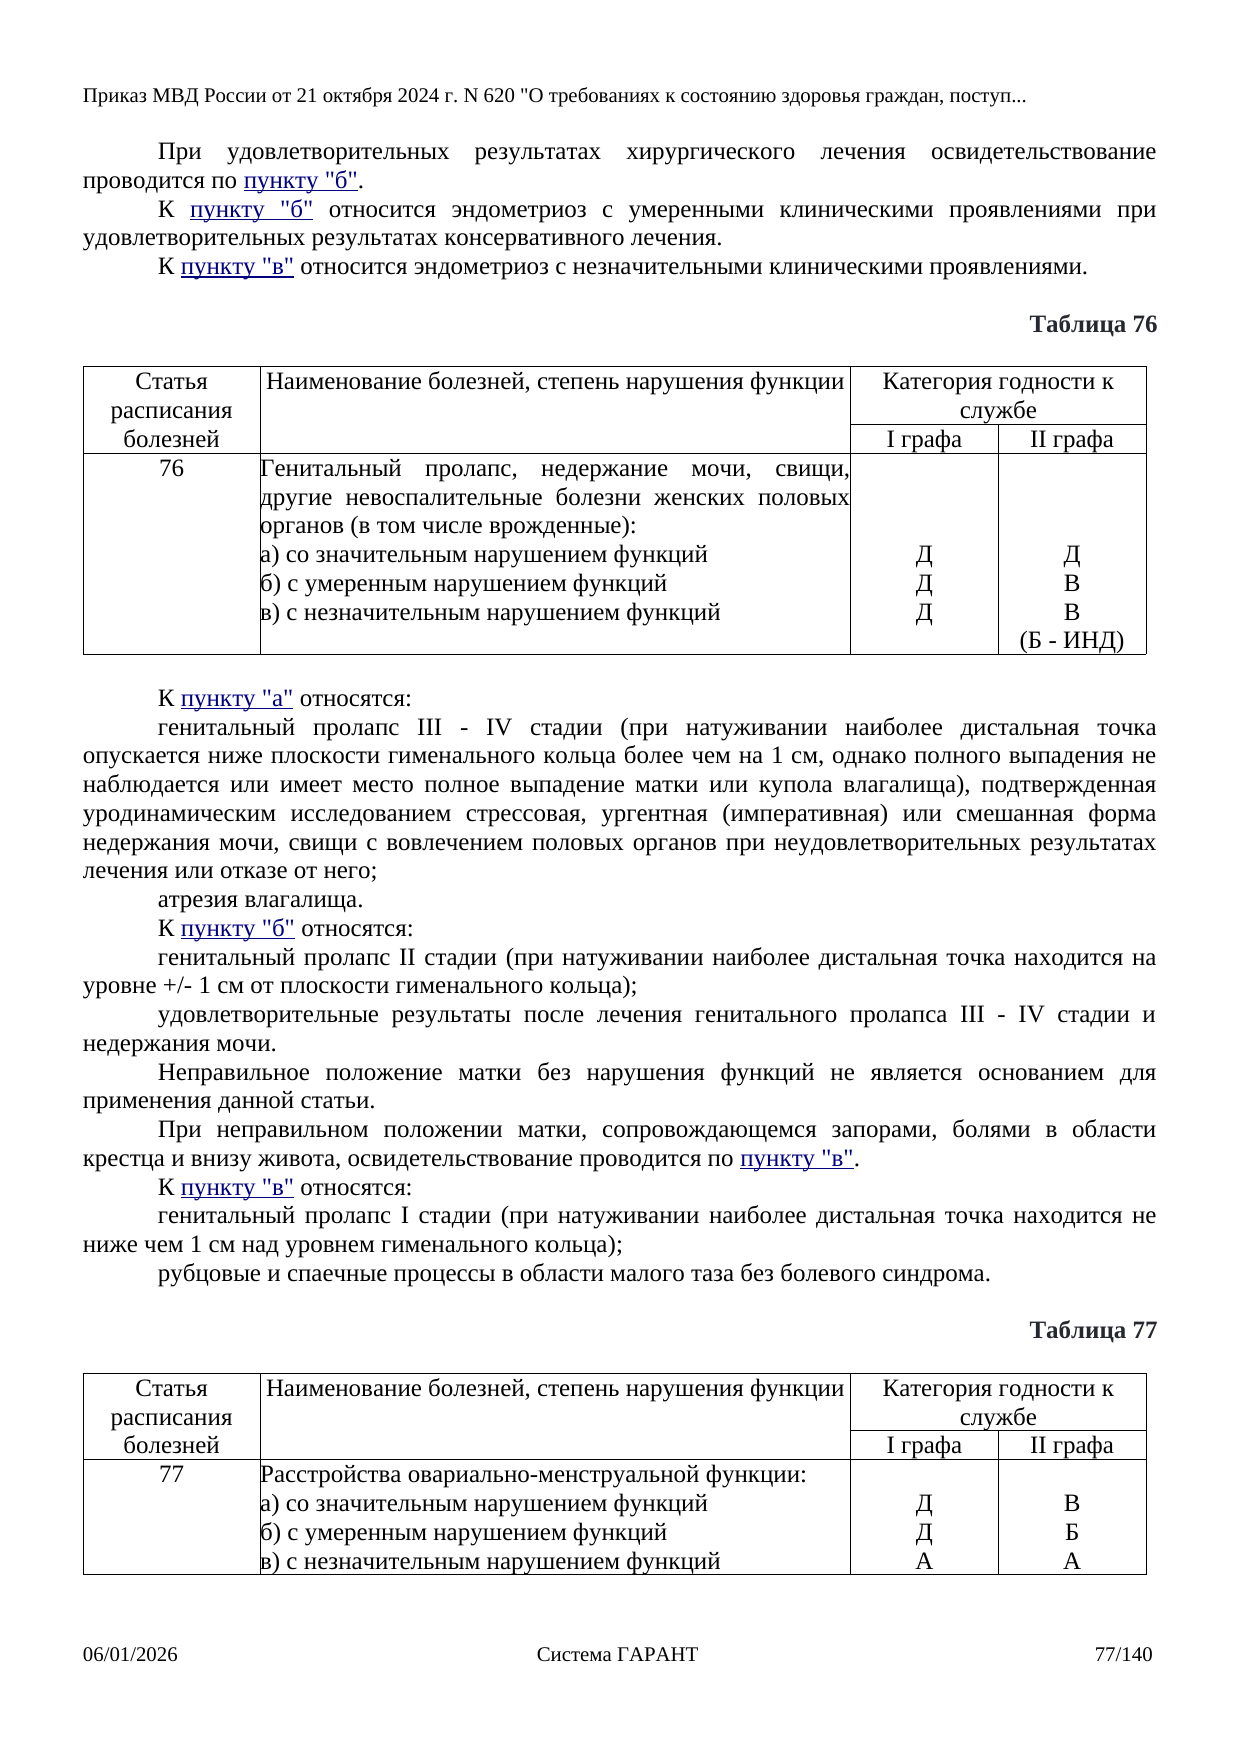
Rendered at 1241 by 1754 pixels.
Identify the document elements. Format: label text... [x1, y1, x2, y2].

text При удовлетворительных результатах хирургического лечения освидетельствование проводится по пункту "б". [83, 136, 1157, 194]
text атрезия влагалища. [83, 884, 1157, 913]
table_cell [84, 539, 260, 568]
table_header Статья расписания болезней [84, 1374, 260, 1459]
table_cell В [999, 568, 1146, 597]
table_header Наименование болезней, степень нарушения функции [261, 367, 850, 453]
text Таблица 77 [83, 1315, 1157, 1344]
text К пункту "а" относятся: [83, 683, 1157, 712]
table_cell Д [851, 597, 998, 654]
table_cell I графа [851, 425, 998, 453]
table_cell Б [999, 1517, 1146, 1546]
table_cell I графа [851, 1431, 998, 1459]
table_cell 76 [84, 454, 260, 539]
table_cell Генитальный пролапс, недержание мочи, свищи, другие невоспалительные болезни женских половых органов (в том числе врожденные): [261, 454, 850, 539]
table_header Статья расписания болезней [84, 367, 260, 453]
table_cell [999, 1460, 1146, 1488]
table_cell II графа [999, 425, 1146, 453]
table_cell А [851, 1546, 998, 1574]
table_cell [84, 1517, 260, 1546]
table_cell б) с умеренным нарушением функций [261, 1517, 850, 1546]
table_cell В (Б - ИНД) [999, 597, 1146, 654]
table_header Категория годности к службе [851, 367, 1146, 424]
table_cell а) со значительным нарушением функций [261, 539, 850, 568]
table_cell [84, 1546, 260, 1574]
table_cell [84, 1488, 260, 1517]
text К пункту "в" относится эндометриоз с незначительными клиническими проявлениями. [83, 251, 1157, 280]
text При неправильном положении матки, сопровождающемся запорами, болями в области крестца и внизу живота, освидетельствование проводится по пункту "в". [83, 1114, 1157, 1172]
table_cell 77 [84, 1460, 260, 1488]
text К пункту "б" относятся: [83, 913, 1157, 942]
text генитальный пролапс II стадии (при натуживании наиболее дистальная точка находится на уровне +/- 1 см от плоскости гименального кольца); [83, 942, 1157, 999]
table_cell б) с умеренным нарушением функций [261, 568, 850, 597]
table_cell Расстройства овариально-менструальной функции: [261, 1460, 850, 1488]
text генитальный пролапс I стадии (при натуживании наиболее дистальная точка находится не ниже чем 1 см над уровнем гименального кольца); [83, 1200, 1157, 1258]
text Неправильное положение матки без нарушения функций не является основанием для применения данной статьи. [83, 1057, 1157, 1114]
text рубцовые и спаечные процессы в области малого таза без болевого синдрома. [83, 1258, 1157, 1287]
table_cell в) с незначительным нарушением функций [261, 1546, 850, 1574]
table_cell [999, 454, 1146, 539]
text К пункту "б" относится эндометриоз с умеренными клиническими проявлениями при удовлетворительных результатах консервативного лечения. [83, 194, 1157, 251]
table_header Категория годности к службе [851, 1374, 1146, 1430]
text удовлетворительные результаты после лечения генитального пролапса III - IV стадии и недержания мочи. [83, 999, 1157, 1057]
table_cell а) со значительным нарушением функций [261, 1488, 850, 1517]
table_cell А [999, 1546, 1146, 1574]
text Таблица 76 [83, 309, 1157, 337]
table_cell [84, 597, 260, 654]
text К пункту "в" относятся: [83, 1172, 1157, 1200]
table_cell Д [851, 539, 998, 568]
table_header Наименование болезней, степень нарушения функции [261, 1374, 850, 1459]
table_cell [851, 1460, 998, 1488]
table_cell в) с незначительным нарушением функций [261, 597, 850, 654]
text генитальный пролапс III - IV стадии (при натуживании наиболее дистальная точка опускается ниже плоскости гименального кольца более чем на 1 см, однако полного выпадения не наблюдается или имеет место полное выпадение матки или купола влагалища), подтвержденная уродинамическим исследованием стрессовая, ургентная (императивная) или смешанная форма недержания мочи, свищи с вовлечением половых органов при неудовлетворительных результатах лечения или отказе от него; [83, 712, 1157, 884]
table_cell Д [851, 1488, 998, 1517]
table_cell Д [851, 1517, 998, 1546]
table_cell В [999, 1488, 1146, 1517]
table_cell [851, 454, 998, 539]
table_cell [84, 568, 260, 597]
table_cell II графа [999, 1431, 1146, 1459]
table_cell Д [999, 539, 1146, 568]
table_cell Д [851, 568, 998, 597]
